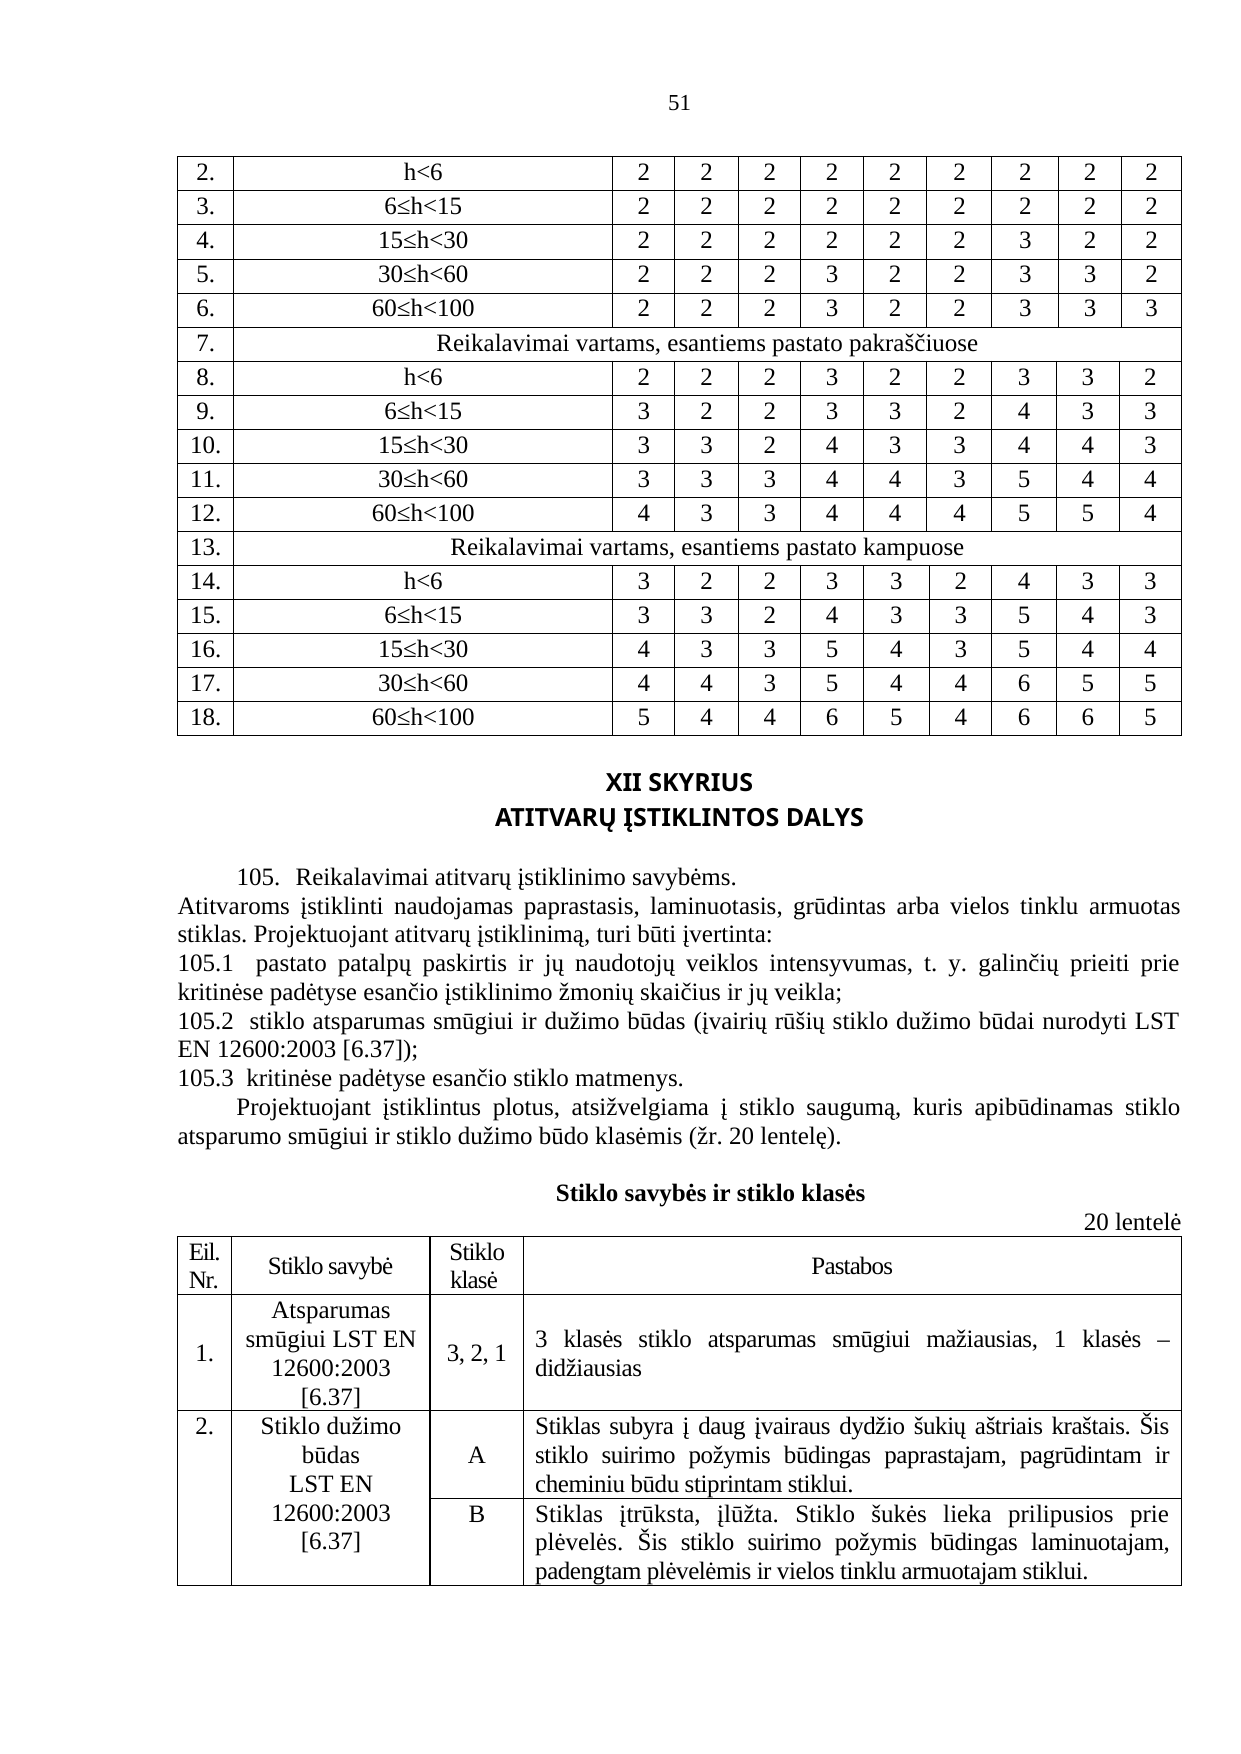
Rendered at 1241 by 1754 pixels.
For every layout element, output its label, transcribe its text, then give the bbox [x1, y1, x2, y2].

table_cell 2 [927, 362, 991, 395]
table_cell 13. [178, 532, 233, 565]
table_cell 3 [930, 634, 991, 667]
table_cell 3 [1122, 294, 1181, 327]
table_cell 3 [992, 362, 1056, 395]
table_cell 3 [613, 464, 674, 497]
table_cell 4 [613, 498, 674, 531]
table_cell 30≤h˂60 [234, 464, 612, 497]
table_cell 60≤h˂100 [234, 498, 612, 531]
text 105. Reikalavimai atitvarų įstiklinimo savybėms. [177, 862, 1181, 891]
table_cell 3 [801, 294, 863, 327]
text 105.2 stiklo atsparumas smūgiui ir dužimo būdas (įvairių rūšių stiklo dužimo būdai nurodyti LST EN 12600:2003 [6.37]); [177, 1006, 1181, 1063]
table_cell 5 [992, 464, 1056, 497]
table_cell 2 [930, 566, 991, 599]
table_cell 15≤h˂30 [234, 634, 612, 667]
table_cell h˂6 [234, 566, 612, 599]
table_cell 3 [675, 498, 738, 531]
table_cell 2 [992, 157, 1058, 190]
table_cell 3 [992, 294, 1058, 327]
table_cell 4 [613, 668, 674, 701]
table_cell 5 [1057, 498, 1119, 531]
table_cell 4 [1120, 464, 1181, 497]
table_cell 4 [927, 498, 991, 531]
table_cell 2 [927, 294, 991, 327]
table_cell 15≤h˂30 [234, 430, 612, 463]
table_cell 3 [927, 464, 991, 497]
table_cell 3 [1120, 600, 1181, 633]
table_cell 3. [178, 191, 233, 224]
table_cell 2 [675, 157, 738, 190]
table_cell 4 [930, 668, 991, 701]
table_cell 3 [1059, 260, 1121, 292]
table_cell 3 [930, 600, 991, 633]
table_cell 2 [1122, 225, 1181, 258]
text Atitvaroms įstiklinti naudojamas paprastasis, laminuotasis, grūdintas arba vielos tinklu armuotas stiklas. Projektuojant atitvarų įstiklinimą, turi būti įvertinta: [177, 891, 1181, 948]
table_cell 2 [613, 260, 674, 292]
table_cell 2 [864, 260, 926, 292]
table_cell 4 [1057, 430, 1119, 463]
table_cell 60≤h˂100 [234, 294, 612, 327]
table_cell 3 [739, 464, 800, 497]
table_cell 5 [864, 702, 929, 735]
table_cell 6 [1057, 702, 1119, 735]
table_cell 5 [801, 668, 863, 701]
table_cell 4 [801, 498, 863, 531]
table_cell 2 [739, 157, 800, 190]
table_cell h˂6 [234, 362, 612, 395]
table_cell Stiklas subyra į daug įvairaus dydžio šukių aštriais kraštais. Šis stiklo suirimo požymis būdingas paprastajam, pagrūdintam ir cheminiu būdu stiprintam stiklui. [524, 1411, 1181, 1498]
table_cell 3 [1120, 430, 1181, 463]
table_cell 3 [801, 396, 863, 429]
table_cell 3 [864, 600, 929, 633]
table_cell 3 [613, 600, 674, 633]
table_cell 2 [613, 157, 674, 190]
table_cell 2 [1122, 157, 1181, 190]
table_cell 7. [178, 328, 233, 361]
table_cell 5 [992, 498, 1056, 531]
table_cell 2 [739, 396, 800, 429]
table_cell 3 [992, 260, 1058, 292]
table_cell 3 [675, 600, 738, 633]
table_cell 14. [178, 566, 233, 599]
table_cell Stiklas įtrūksta, įlūžta. Stiklo šukės lieka prilipusios prie plėvelės. Šis stiklo suirimo požymis būdingas laminuotajam, padengtam plėvelėmis ir vielos tinklu armuotajam stiklui. [524, 1499, 1181, 1585]
table_cell 3 [801, 260, 863, 292]
table_cell 3 [927, 430, 991, 463]
table_cell 2 [739, 260, 800, 292]
table_cell 3 [739, 498, 800, 531]
table_cell 3 [613, 566, 674, 599]
table_cell 2 [801, 191, 863, 224]
table_cell 2 [801, 225, 863, 258]
table_cell 3 [675, 464, 738, 497]
table_cell 3 [864, 430, 926, 463]
table_cell 4 [1057, 464, 1119, 497]
table_cell 2 [613, 294, 674, 327]
table_cell 4. [178, 225, 233, 258]
table_cell 2 [927, 157, 991, 190]
table_cell 4 [1120, 498, 1181, 531]
table_cell 5 [613, 702, 674, 735]
table_cell 2 [927, 191, 991, 224]
table_cell 2 [864, 157, 926, 190]
table_cell 16. [178, 634, 233, 667]
table_cell 6≤h˂15 [234, 600, 612, 633]
table_cell 3 [675, 430, 738, 463]
table_cell 2 [739, 430, 800, 463]
table_cell 3 [864, 566, 929, 599]
table_cell Stiklo dužimo būdas LST EN 12600:2003 [6.37] [232, 1411, 429, 1585]
table_cell 4 [992, 430, 1056, 463]
table_cell 2 [992, 191, 1058, 224]
table_cell 2 [675, 362, 738, 395]
text ATITVARŲ ĮSTIKLINTOS DALYS [177, 799, 1181, 833]
table_cell 2 [927, 225, 991, 258]
table_cell 2 [927, 396, 991, 429]
table_cell 4 [1057, 600, 1119, 633]
table_cell 2 [1059, 225, 1121, 258]
table_cell 2 [675, 260, 738, 292]
table_cell 4 [1120, 634, 1181, 667]
table_cell 30≤h˂60 [234, 260, 612, 292]
table_cell Reikalavimai vartams, esantiems pastato kampuose [234, 532, 1181, 565]
table_cell 3 [739, 634, 800, 667]
table_cell 6 [992, 702, 1056, 735]
table_cell 2 [739, 191, 800, 224]
table_cell 4 [992, 396, 1056, 429]
table_cell 2 [675, 191, 738, 224]
table_cell 6≤h˂15 [234, 191, 612, 224]
text Stiklo savybės ir stiklo klasės [177, 1178, 1181, 1207]
table_cell 2. [178, 157, 233, 190]
table_cell Reikalavimai vartams, esantiems pastato pakraščiuose [234, 328, 1181, 361]
table_cell 4 [992, 566, 1056, 599]
table_header Eil. Nr. [178, 1237, 231, 1294]
table_cell 5 [992, 634, 1056, 667]
table_cell 2 [613, 225, 674, 258]
table_cell 5 [1120, 702, 1181, 735]
table_cell 9. [178, 396, 233, 429]
table_cell 2 [739, 294, 800, 327]
table_cell 12. [178, 498, 233, 531]
table_cell 3 [801, 362, 863, 395]
table_cell 3 [864, 396, 926, 429]
table_cell 3 [613, 396, 674, 429]
table_cell 30≤h˂60 [234, 668, 612, 701]
table_cell 3 [675, 634, 738, 667]
table_cell 2 [801, 157, 863, 190]
table_cell Atsparumas smūgiui LST EN 12600:2003 [6.37] [232, 1295, 429, 1410]
table_cell 4 [675, 668, 738, 701]
table_cell 6. [178, 294, 233, 327]
table_cell A [431, 1411, 523, 1498]
table_header Stiklo klasė [431, 1237, 523, 1294]
table_cell 3 [1120, 566, 1181, 599]
table_cell 15≤h˂30 [234, 225, 612, 258]
table_cell 3 [992, 225, 1058, 258]
table_cell 3 [739, 668, 800, 701]
table_cell 4 [801, 464, 863, 497]
table_cell 4 [930, 702, 991, 735]
table_cell B [431, 1499, 523, 1585]
table_cell 6≤h˂15 [234, 396, 612, 429]
table_cell 4 [675, 702, 738, 735]
table_cell 5 [992, 600, 1056, 633]
table_cell 2 [675, 566, 738, 599]
table_cell 4 [1057, 634, 1119, 667]
table_cell 3, 2, 1 [431, 1295, 523, 1410]
table_cell 2 [927, 260, 991, 292]
table_cell 4 [864, 668, 929, 701]
table_cell h˂6 [234, 157, 612, 190]
table_header Stiklo savybė [232, 1237, 429, 1294]
table_cell 5 [801, 634, 863, 667]
text Projektuojant įstiklintus plotus, atsižvelgiama į stiklo saugumą, kuris apibūdinamas stiklo atsparumo smūgiui ir stiklo dužimo būdo klasėmis (žr. 20 lentelę). [177, 1092, 1181, 1149]
table_cell 6 [801, 702, 863, 735]
table_cell 8. [178, 362, 233, 395]
table_header Pastabos [524, 1237, 1181, 1294]
table_cell 3 [1057, 362, 1119, 395]
table_cell 18. [178, 702, 233, 735]
table_cell 2 [739, 225, 800, 258]
table_cell 2 [864, 362, 926, 395]
table_cell 15. [178, 600, 233, 633]
table_cell 2 [613, 362, 674, 395]
table_cell 2 [1120, 362, 1181, 395]
table_cell 2 [864, 191, 926, 224]
table_cell 4 [864, 498, 926, 531]
table_cell 1. [178, 1295, 231, 1410]
table_cell 3 [613, 430, 674, 463]
table_cell 2 [739, 600, 800, 633]
text 20 lentelė [177, 1207, 1181, 1236]
table_cell 3 [1059, 294, 1121, 327]
text XII SKYRIUS [177, 765, 1181, 799]
table_cell 2 [675, 396, 738, 429]
table_cell 6 [992, 668, 1056, 701]
table_cell 3 klasės stiklo atsparumas smūgiui mažiausias, 1 klasės – didžiausias [524, 1295, 1181, 1410]
table_cell 2 [613, 191, 674, 224]
table_cell 2. [178, 1411, 231, 1585]
table_cell 2 [1122, 260, 1181, 292]
table_cell 3 [1057, 566, 1119, 599]
text 105.1 pastato patalpų paskirtis ir jų naudotojų veiklos intensyvumas, t. y. galinčių prieiti prie kritinėse padėtyse esančio įstiklinimo žmonių skaičius ir jų veikla; [177, 948, 1181, 1006]
table_cell 11. [178, 464, 233, 497]
table_cell 4 [613, 634, 674, 667]
table_cell 2 [675, 294, 738, 327]
table_cell 4 [739, 702, 800, 735]
table_cell 3 [1057, 396, 1119, 429]
table_cell 2 [1059, 191, 1121, 224]
table_cell 4 [801, 600, 863, 633]
table_cell 5. [178, 260, 233, 292]
table_cell 3 [1120, 396, 1181, 429]
table_cell 4 [801, 430, 863, 463]
table_cell 2 [739, 566, 800, 599]
table_cell 4 [864, 634, 929, 667]
table_cell 5 [1057, 668, 1119, 701]
table_cell 2 [1122, 191, 1181, 224]
table_cell 2 [739, 362, 800, 395]
table_cell 2 [1059, 157, 1121, 190]
table_cell 60≤h˂100 [234, 702, 612, 735]
table_cell 2 [675, 225, 738, 258]
table_cell 5 [1120, 668, 1181, 701]
table_cell 10. [178, 430, 233, 463]
table_cell 3 [801, 566, 863, 599]
table_cell 17. [178, 668, 233, 701]
table_cell 4 [864, 464, 926, 497]
text 105.3 kritinėse padėtyse esančio stiklo matmenys. [177, 1063, 1181, 1092]
table_cell 2 [864, 294, 926, 327]
table_cell 2 [864, 225, 926, 258]
